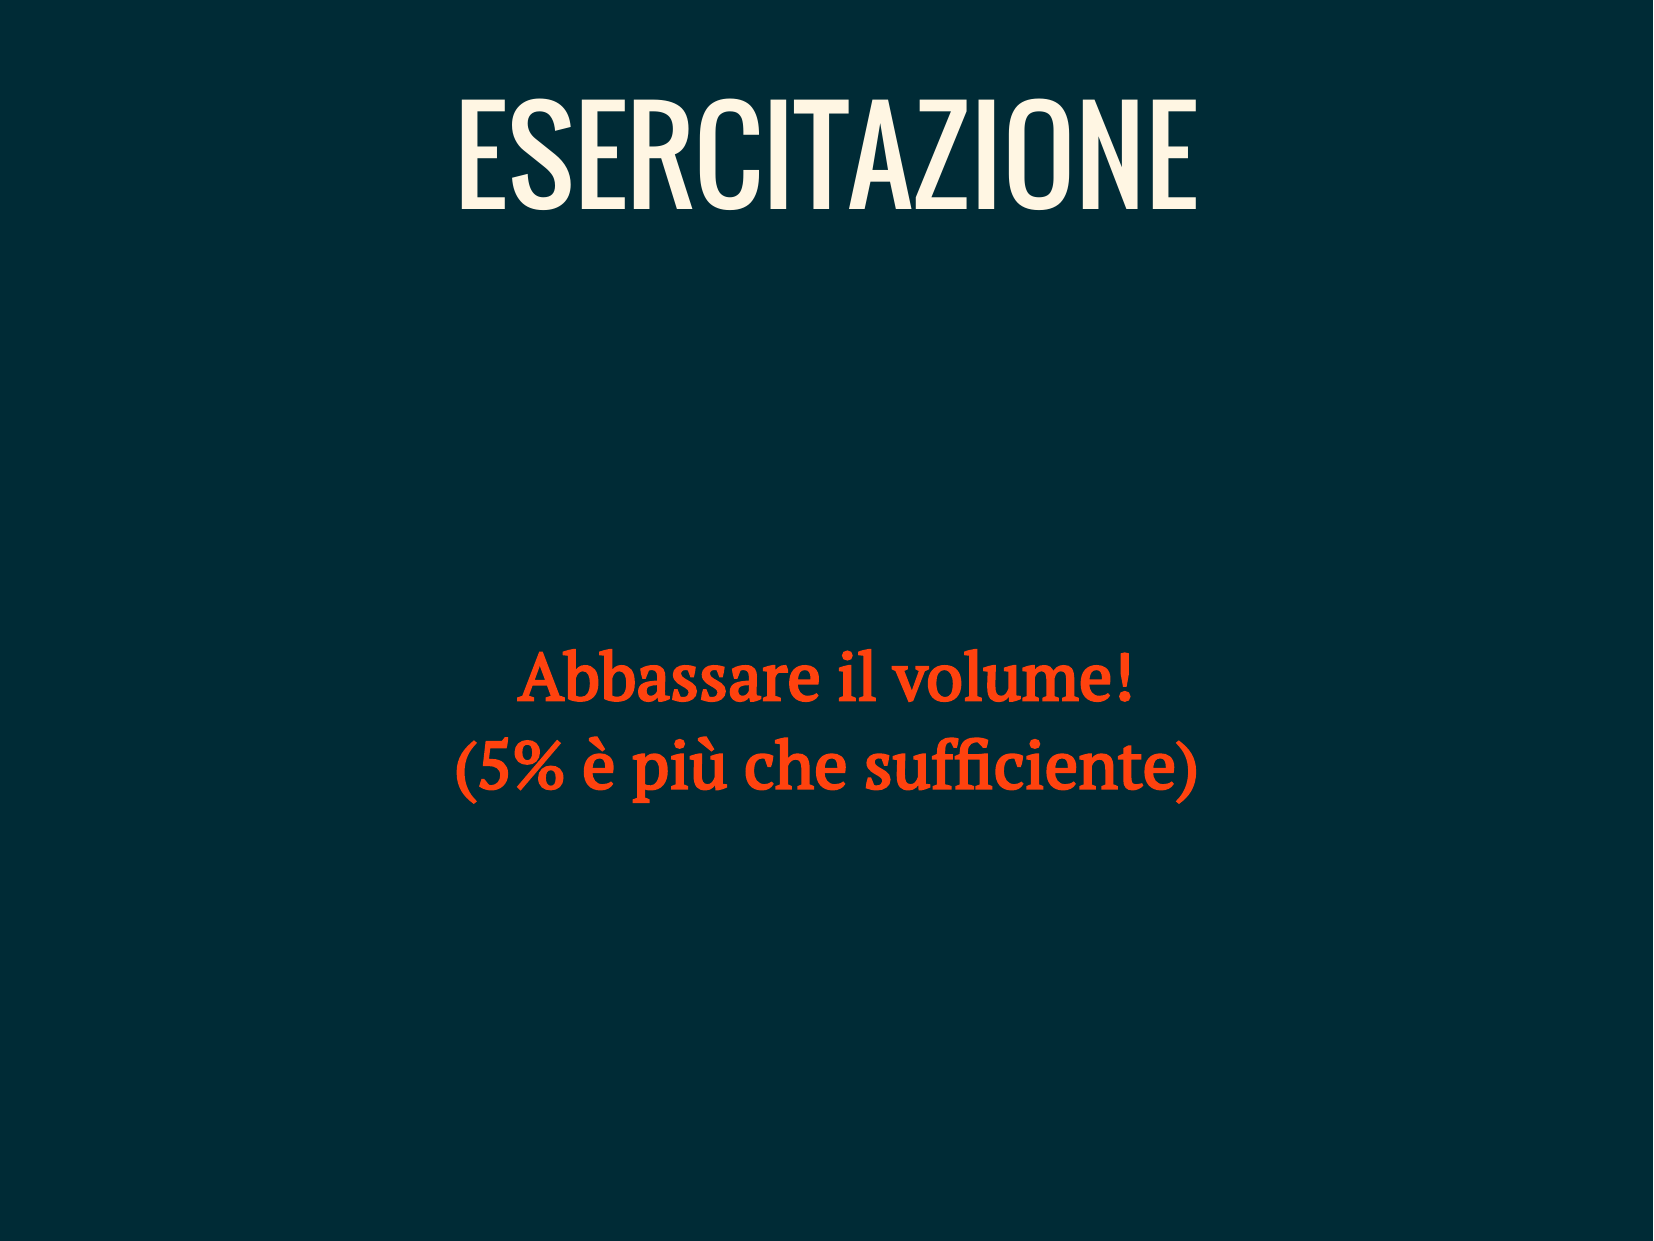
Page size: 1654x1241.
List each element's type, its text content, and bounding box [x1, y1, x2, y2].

text_box Abbassare il volume! (5% è più che sufficiente) [82, 366, 1571, 1193]
title Esercitazione [82, 49, 1571, 257]
